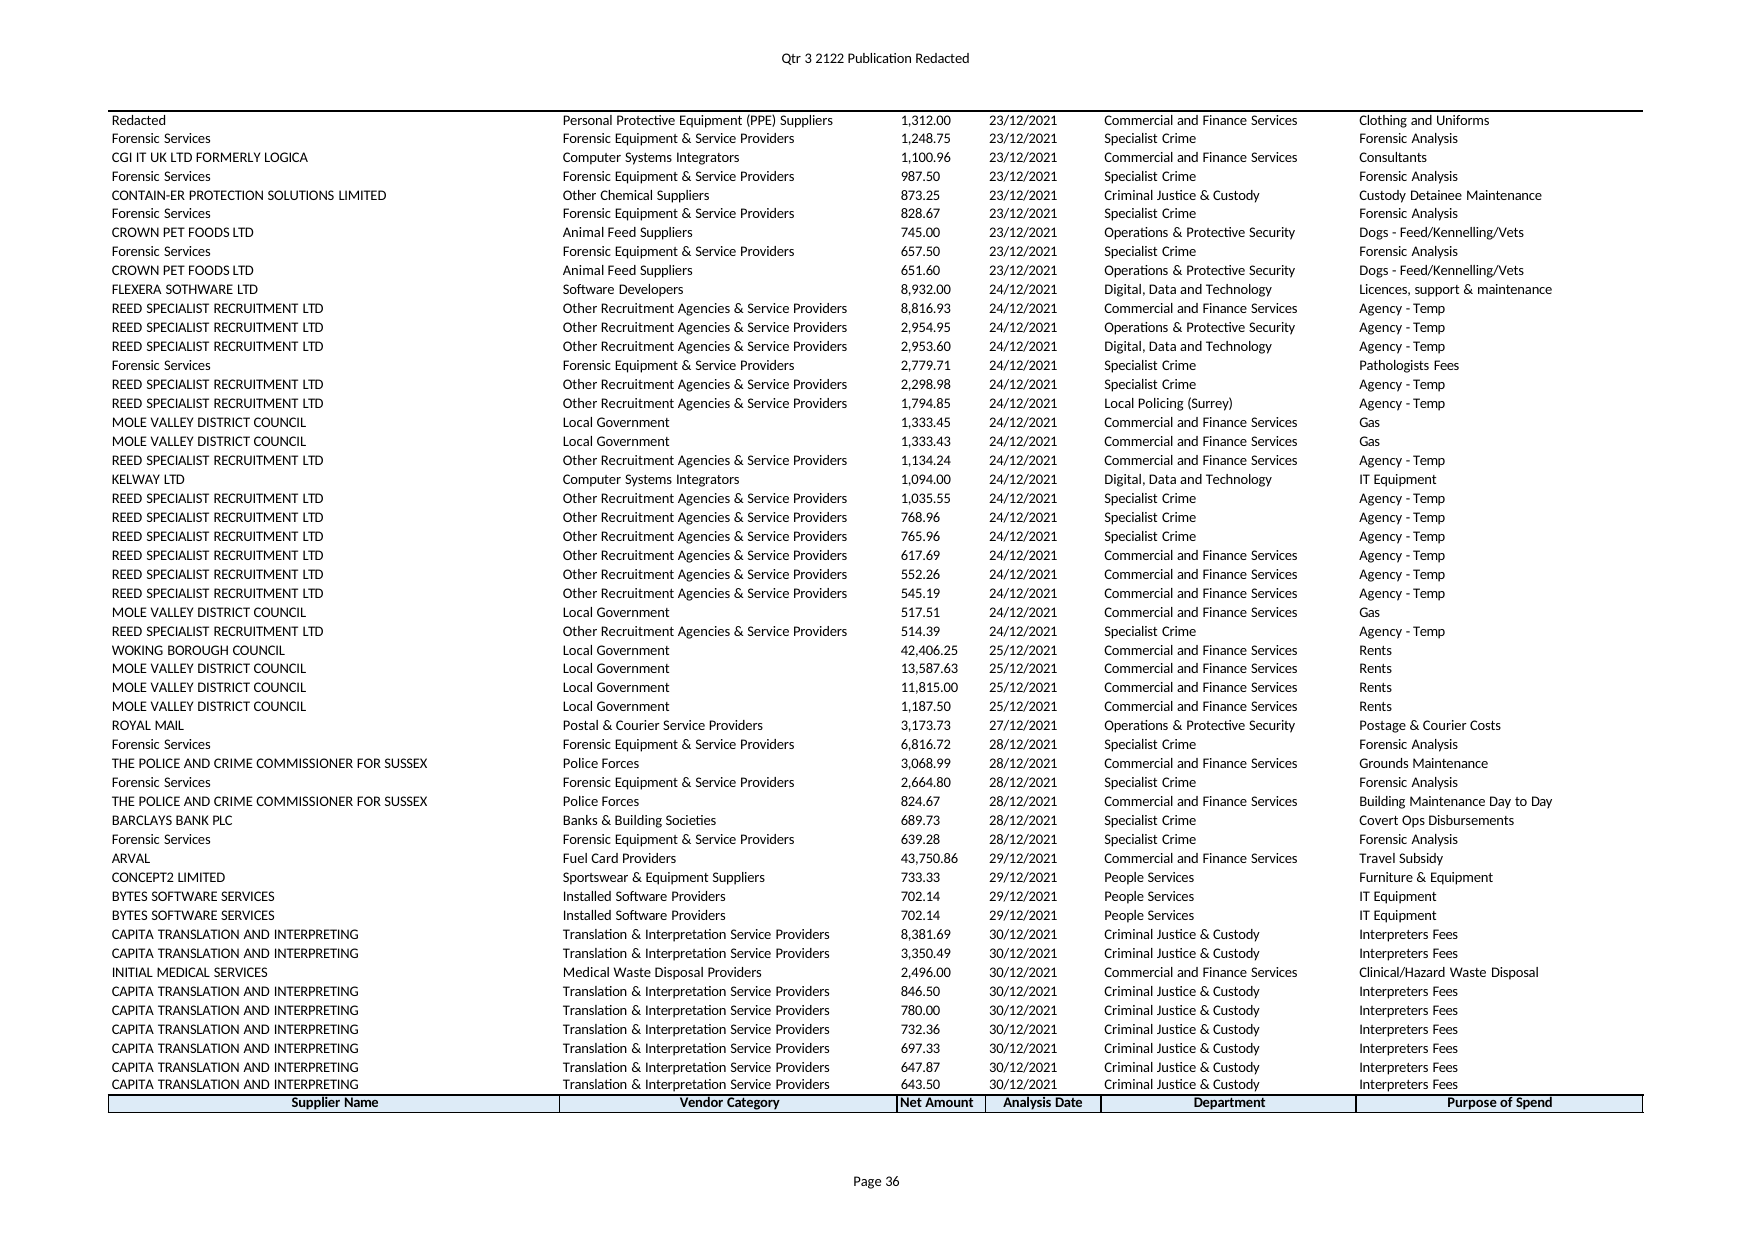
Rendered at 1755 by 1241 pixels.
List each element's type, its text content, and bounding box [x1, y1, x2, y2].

table_cell REED SPECIALIST RECRUITMENT LTD [108, 490, 559, 509]
table_cell 639.28 [897, 831, 985, 850]
table_cell 1,333.45 [897, 414, 985, 433]
table_cell Local Government [559, 604, 897, 622]
table_cell Specialist Crime [1101, 376, 1356, 395]
table_cell 23/12/2021 [985, 112, 1101, 129]
table_cell Local Government [559, 679, 897, 698]
table_cell CAPITA TRANSLATION AND INTERPRETING [108, 1078, 559, 1094]
table_cell Software Developers [559, 281, 897, 300]
table_cell Rents [1356, 660, 1643, 679]
table_cell Specialist Crime [1101, 623, 1356, 641]
table_cell 28/12/2021 [985, 774, 1101, 793]
table_cell Specialist Crime [1101, 831, 1356, 850]
table_cell CAPITA TRANSLATION AND INTERPRETING [108, 926, 559, 945]
table_cell 2,954.95 [897, 319, 985, 338]
table_cell Forensic Equipment & Service Providers [559, 168, 897, 186]
table_cell Agency - Temp [1356, 376, 1643, 395]
table_cell 8,932.00 [897, 281, 985, 300]
table_cell Travel Subsidy [1356, 850, 1643, 869]
table_cell 828.67 [897, 205, 985, 224]
table_cell Pathologists Fees [1356, 357, 1643, 376]
table_cell 1,094.00 [897, 471, 985, 490]
table_cell REED SPECIALIST RECRUITMENT LTD [108, 509, 559, 528]
table_cell Specialist Crime [1101, 509, 1356, 528]
table_cell Agency - Temp [1356, 547, 1643, 566]
table_cell Interpreters Fees [1356, 1078, 1643, 1094]
table_cell 25/12/2021 [985, 641, 1101, 660]
table_cell Local Government [559, 414, 897, 433]
table_cell INITIAL MEDICAL SERVICES [108, 964, 559, 983]
table_cell Interpreters Fees [1356, 945, 1643, 964]
table_cell 29/12/2021 [985, 888, 1101, 907]
table_header Vendor Category [560, 1096, 896, 1112]
table_cell Criminal Justice & Custody [1101, 926, 1356, 945]
table_cell 29/12/2021 [985, 869, 1101, 888]
table_cell Specialist Crime [1101, 528, 1356, 547]
table_cell Postal & Courier Service Providers [559, 717, 897, 736]
table_cell 28/12/2021 [985, 831, 1101, 850]
table_cell Commercial and Finance Services [1101, 679, 1356, 698]
table_cell Agency - Temp [1356, 528, 1643, 547]
table_cell 1,187.50 [897, 698, 985, 717]
table_cell Police Forces [559, 793, 897, 812]
table_cell 23/12/2021 [985, 205, 1101, 224]
table_cell REED SPECIALIST RECRUITMENT LTD [108, 623, 559, 641]
table_cell 1,333.43 [897, 433, 985, 452]
table_cell Agency - Temp [1356, 338, 1643, 357]
table_cell Agency - Temp [1356, 490, 1643, 509]
table_cell Forensic Services [108, 168, 559, 186]
table_cell 1,794.85 [897, 395, 985, 414]
table_cell REED SPECIALIST RECRUITMENT LTD [108, 338, 559, 357]
table_cell 24/12/2021 [985, 547, 1101, 566]
table_cell Other Recruitment Agencies & Service Providers [559, 376, 897, 395]
table_cell Forensic Services [108, 736, 559, 755]
table_cell Commercial and Finance Services [1101, 641, 1356, 660]
table_cell 28/12/2021 [985, 793, 1101, 812]
table_cell REED SPECIALIST RECRUITMENT LTD [108, 566, 559, 584]
table_cell REED SPECIALIST RECRUITMENT LTD [108, 300, 559, 319]
table_cell 24/12/2021 [985, 357, 1101, 376]
table_cell CAPITA TRANSLATION AND INTERPRETING [108, 1059, 559, 1077]
table_cell Other Recruitment Agencies & Service Providers [559, 566, 897, 584]
table_cell Rents [1356, 698, 1643, 717]
table_cell 24/12/2021 [985, 300, 1101, 319]
table_cell People Services [1101, 907, 1356, 926]
table_cell CAPITA TRANSLATION AND INTERPRETING [108, 983, 559, 1002]
table_cell 697.33 [897, 1040, 985, 1058]
table_cell Agency - Temp [1356, 319, 1643, 338]
table_cell CAPITA TRANSLATION AND INTERPRETING [108, 1021, 559, 1039]
table_cell 29/12/2021 [985, 850, 1101, 869]
table_header Net Amount [898, 1096, 985, 1112]
table_cell Installed Software Providers [559, 888, 897, 907]
table_cell 733.33 [897, 869, 985, 888]
table_cell Other Recruitment Agencies & Service Providers [559, 490, 897, 509]
table_cell 23/12/2021 [985, 224, 1101, 243]
table_cell CAPITA TRANSLATION AND INTERPRETING [108, 945, 559, 964]
table_cell REED SPECIALIST RECRUITMENT LTD [108, 452, 559, 471]
table_cell Criminal Justice & Custody [1101, 945, 1356, 964]
table_cell Forensic Services [108, 831, 559, 850]
table_cell 8,381.69 [897, 926, 985, 945]
table_cell Agency - Temp [1356, 623, 1643, 641]
table_cell 643.50 [897, 1078, 985, 1094]
table_cell 30/12/2021 [985, 1059, 1101, 1077]
table_cell Local Government [559, 660, 897, 679]
table_cell Commercial and Finance Services [1101, 433, 1356, 452]
table_cell Dogs - Feed/Kennelling/Vets [1356, 262, 1643, 281]
table_cell Furniture & Equipment [1356, 869, 1643, 888]
table_cell Other Recruitment Agencies & Service Providers [559, 300, 897, 319]
table_cell Translation & Interpretation Service Providers [559, 1021, 897, 1039]
table_cell Agency - Temp [1356, 452, 1643, 471]
table_cell 24/12/2021 [985, 376, 1101, 395]
table_cell Specialist Crime [1101, 490, 1356, 509]
table_cell 27/12/2021 [985, 717, 1101, 736]
table_cell 617.69 [897, 547, 985, 566]
table_cell Interpreters Fees [1356, 1021, 1643, 1039]
table_cell 651.60 [897, 262, 985, 281]
table_cell Agency - Temp [1356, 300, 1643, 319]
table_cell 23/12/2021 [985, 130, 1101, 148]
table_cell Other Recruitment Agencies & Service Providers [559, 395, 897, 414]
table_cell Commercial and Finance Services [1101, 755, 1356, 774]
table_cell 3,068.99 [897, 755, 985, 774]
table_cell Gas [1356, 414, 1643, 433]
table_cell REED SPECIALIST RECRUITMENT LTD [108, 547, 559, 566]
table_cell Criminal Justice & Custody [1101, 1040, 1356, 1058]
table_cell Interpreters Fees [1356, 1059, 1643, 1077]
table_cell REED SPECIALIST RECRUITMENT LTD [108, 528, 559, 547]
table_cell IT Equipment [1356, 907, 1643, 926]
table_cell Specialist Crime [1101, 243, 1356, 262]
table_cell 24/12/2021 [985, 528, 1101, 547]
table_cell Forensic Analysis [1356, 736, 1643, 755]
table_cell BYTES SOFTWARE SERVICES [108, 888, 559, 907]
table_cell Other Recruitment Agencies & Service Providers [559, 319, 897, 338]
table_cell ROYAL MAIL [108, 717, 559, 736]
table_cell Commercial and Finance Services [1101, 660, 1356, 679]
table_cell Commercial and Finance Services [1101, 547, 1356, 566]
table_cell Digital, Data and Technology [1101, 338, 1356, 357]
table_cell Operations & Protective Security [1101, 262, 1356, 281]
table_cell 24/12/2021 [985, 433, 1101, 452]
table_cell Criminal Justice & Custody [1101, 1078, 1356, 1094]
table_cell MOLE VALLEY DISTRICT COUNCIL [108, 414, 559, 433]
table_cell BARCLAYS BANK PLC [108, 812, 559, 831]
table_cell Clinical/Hazard Waste Disposal [1356, 964, 1643, 983]
table_cell Forensic Services [108, 774, 559, 793]
table_cell People Services [1101, 888, 1356, 907]
table_cell 2,298.98 [897, 376, 985, 395]
table_cell Criminal Justice & Custody [1101, 1059, 1356, 1077]
table_cell 24/12/2021 [985, 585, 1101, 603]
table_cell Operations & Protective Security [1101, 717, 1356, 736]
table_cell Digital, Data and Technology [1101, 471, 1356, 490]
table_cell 42,406.25 [897, 641, 985, 660]
table_cell 2,664.80 [897, 774, 985, 793]
table_cell Animal Feed Suppliers [559, 262, 897, 281]
table_cell 24/12/2021 [985, 319, 1101, 338]
table_cell Translation & Interpretation Service Providers [559, 926, 897, 945]
table_cell Covert Ops Disbursements [1356, 812, 1643, 831]
table_cell Commercial and Finance Services [1101, 604, 1356, 622]
table_cell Forensic Analysis [1356, 168, 1643, 186]
table_cell Custody Detainee Maintenance [1356, 186, 1643, 205]
table_cell 745.00 [897, 224, 985, 243]
table_header Department [1102, 1096, 1355, 1112]
table_cell 23/12/2021 [985, 149, 1101, 167]
table_cell REED SPECIALIST RECRUITMENT LTD [108, 585, 559, 603]
table_cell 30/12/2021 [985, 964, 1101, 983]
table_cell Forensic Equipment & Service Providers [559, 205, 897, 224]
table_cell Specialist Crime [1101, 130, 1356, 148]
table_cell Forensic Equipment & Service Providers [559, 736, 897, 755]
table_cell 30/12/2021 [985, 983, 1101, 1002]
table_cell 647.87 [897, 1059, 985, 1077]
table_cell Interpreters Fees [1356, 1040, 1643, 1058]
table_cell CAPITA TRANSLATION AND INTERPRETING [108, 1040, 559, 1058]
table_cell Medical Waste Disposal Providers [559, 964, 897, 983]
table_cell Interpreters Fees [1356, 1002, 1643, 1021]
table_cell Dogs - Feed/Kennelling/Vets [1356, 224, 1643, 243]
table_cell Forensic Equipment & Service Providers [559, 357, 897, 376]
table_cell Interpreters Fees [1356, 983, 1643, 1002]
table_header Analysis Date [986, 1096, 1100, 1112]
table_cell 768.96 [897, 509, 985, 528]
table_cell 23/12/2021 [985, 243, 1101, 262]
table_cell Clothing and Uniforms [1356, 112, 1643, 129]
table_cell Agency - Temp [1356, 585, 1643, 603]
table_cell THE POLICE AND CRIME COMMISSIONER FOR SUSSEX [108, 755, 559, 774]
table_cell 30/12/2021 [985, 926, 1101, 945]
table_cell MOLE VALLEY DISTRICT COUNCIL [108, 698, 559, 717]
table_cell Agency - Temp [1356, 566, 1643, 584]
table_cell 1,100.96 [897, 149, 985, 167]
table_cell 25/12/2021 [985, 679, 1101, 698]
table_cell Forensic Analysis [1356, 243, 1643, 262]
table_cell 8,816.93 [897, 300, 985, 319]
table_cell Operations & Protective Security [1101, 319, 1356, 338]
table_cell Banks & Building Societies [559, 812, 897, 831]
table_cell Commercial and Finance Services [1101, 112, 1356, 129]
table_cell 24/12/2021 [985, 566, 1101, 584]
table_cell Other Recruitment Agencies & Service Providers [559, 547, 897, 566]
table_cell Other Recruitment Agencies & Service Providers [559, 338, 897, 357]
table_cell Redacted [108, 112, 559, 129]
table_cell 987.50 [897, 168, 985, 186]
table_cell Commercial and Finance Services [1101, 850, 1356, 869]
table_cell Translation & Interpretation Service Providers [559, 983, 897, 1002]
table_cell 824.67 [897, 793, 985, 812]
table_cell Forensic Analysis [1356, 130, 1643, 148]
table_cell Building Maintenance Day to Day [1356, 793, 1643, 812]
table_cell Other Recruitment Agencies & Service Providers [559, 452, 897, 471]
table_cell 1,312.00 [897, 112, 985, 129]
table_cell Forensic Equipment & Service Providers [559, 774, 897, 793]
table_cell Rents [1356, 641, 1643, 660]
table_cell Commercial and Finance Services [1101, 149, 1356, 167]
table_cell 702.14 [897, 907, 985, 926]
table_cell 3,173.73 [897, 717, 985, 736]
table_cell 780.00 [897, 1002, 985, 1021]
table_cell 28/12/2021 [985, 755, 1101, 774]
table_cell BYTES SOFTWARE SERVICES [108, 907, 559, 926]
table_cell 1,134.24 [897, 452, 985, 471]
table_cell 23/12/2021 [985, 168, 1101, 186]
table_cell Commercial and Finance Services [1101, 793, 1356, 812]
table_cell Gas [1356, 433, 1643, 452]
table_cell 552.26 [897, 566, 985, 584]
table_cell Forensic Equipment & Service Providers [559, 831, 897, 850]
table_cell 25/12/2021 [985, 698, 1101, 717]
table_cell Commercial and Finance Services [1101, 698, 1356, 717]
table_cell 24/12/2021 [985, 338, 1101, 357]
table_cell Other Recruitment Agencies & Service Providers [559, 585, 897, 603]
table_cell Commercial and Finance Services [1101, 964, 1356, 983]
table_cell REED SPECIALIST RECRUITMENT LTD [108, 376, 559, 395]
table_cell REED SPECIALIST RECRUITMENT LTD [108, 395, 559, 414]
table_cell Grounds Maintenance [1356, 755, 1643, 774]
table_cell 1,248.75 [897, 130, 985, 148]
table_cell Installed Software Providers [559, 907, 897, 926]
table_cell Postage & Courier Costs [1356, 717, 1643, 736]
table_cell 765.96 [897, 528, 985, 547]
table_cell 689.73 [897, 812, 985, 831]
table_cell Forensic Analysis [1356, 205, 1643, 224]
table_cell 28/12/2021 [985, 736, 1101, 755]
table_cell 24/12/2021 [985, 604, 1101, 622]
table_cell Forensic Analysis [1356, 831, 1643, 850]
table_cell WOKING BOROUGH COUNCIL [108, 641, 559, 660]
table_cell 23/12/2021 [985, 186, 1101, 205]
table_cell MOLE VALLEY DISTRICT COUNCIL [108, 679, 559, 698]
table_cell Commercial and Finance Services [1101, 414, 1356, 433]
table_cell Licences, support & maintenance [1356, 281, 1643, 300]
table_cell Sportswear & Equipment Suppliers [559, 869, 897, 888]
table_cell ARVAL [108, 850, 559, 869]
table_cell 11,815.00 [897, 679, 985, 698]
table_cell Other Recruitment Agencies & Service Providers [559, 528, 897, 547]
table_cell 702.14 [897, 888, 985, 907]
table_cell Local Policing (Surrey) [1101, 395, 1356, 414]
table_cell Translation & Interpretation Service Providers [559, 1002, 897, 1021]
table_cell 1,035.55 [897, 490, 985, 509]
table_cell Agency - Temp [1356, 509, 1643, 528]
table_cell MOLE VALLEY DISTRICT COUNCIL [108, 660, 559, 679]
table_cell Other Chemical Suppliers [559, 186, 897, 205]
table_cell 30/12/2021 [985, 945, 1101, 964]
table_cell Personal Protective Equipment (PPE) Suppliers [559, 112, 897, 129]
table_cell 24/12/2021 [985, 509, 1101, 528]
table_cell 3,350.49 [897, 945, 985, 964]
table_cell 30/12/2021 [985, 1002, 1101, 1021]
table_cell MOLE VALLEY DISTRICT COUNCIL [108, 604, 559, 622]
table_cell MOLE VALLEY DISTRICT COUNCIL [108, 433, 559, 452]
table_cell Forensic Equipment & Service Providers [559, 243, 897, 262]
table_cell CONTAIN-ER PROTECTION SOLUTIONS LIMITED [108, 186, 559, 205]
table_cell 514.39 [897, 623, 985, 641]
table_cell Translation & Interpretation Service Providers [559, 945, 897, 964]
table_cell Local Government [559, 698, 897, 717]
table_cell FLEXERA SOTHWARE LTD [108, 281, 559, 300]
table_cell Gas [1356, 604, 1643, 622]
table_cell Specialist Crime [1101, 168, 1356, 186]
table_cell Translation & Interpretation Service Providers [559, 1059, 897, 1077]
table_cell IT Equipment [1356, 888, 1643, 907]
table_cell Other Recruitment Agencies & Service Providers [559, 509, 897, 528]
table_cell 30/12/2021 [985, 1021, 1101, 1039]
table_cell 25/12/2021 [985, 660, 1101, 679]
table_cell Forensic Equipment & Service Providers [559, 130, 897, 148]
table_cell 24/12/2021 [985, 281, 1101, 300]
table_cell 28/12/2021 [985, 812, 1101, 831]
table_cell 24/12/2021 [985, 452, 1101, 471]
table_cell 873.25 [897, 186, 985, 205]
table_cell Forensic Services [108, 357, 559, 376]
table_cell People Services [1101, 869, 1356, 888]
table_cell Specialist Crime [1101, 736, 1356, 755]
table_cell Forensic Services [108, 130, 559, 148]
table_cell 30/12/2021 [985, 1078, 1101, 1094]
table_cell 24/12/2021 [985, 414, 1101, 433]
table_cell Commercial and Finance Services [1101, 566, 1356, 584]
table_cell 2,779.71 [897, 357, 985, 376]
table_cell 2,953.60 [897, 338, 985, 357]
table_cell Forensic Services [108, 205, 559, 224]
table_cell Specialist Crime [1101, 812, 1356, 831]
table_cell Forensic Analysis [1356, 774, 1643, 793]
table_cell 13,587.63 [897, 660, 985, 679]
table_cell Computer Systems Integrators [559, 471, 897, 490]
table_cell 29/12/2021 [985, 907, 1101, 926]
table_cell 24/12/2021 [985, 623, 1101, 641]
table_cell 657.50 [897, 243, 985, 262]
table_cell 24/12/2021 [985, 395, 1101, 414]
table_cell Criminal Justice & Custody [1101, 1002, 1356, 1021]
table_cell 43,750.86 [897, 850, 985, 869]
table_cell Operations & Protective Security [1101, 224, 1356, 243]
table_cell 30/12/2021 [985, 1040, 1101, 1058]
table_cell CROWN PET FOODS LTD [108, 224, 559, 243]
table_cell 23/12/2021 [985, 262, 1101, 281]
table_cell Commercial and Finance Services [1101, 452, 1356, 471]
table_cell Local Government [559, 641, 897, 660]
table_cell 517.51 [897, 604, 985, 622]
table_cell CROWN PET FOODS LTD [108, 262, 559, 281]
table_cell 6,816.72 [897, 736, 985, 755]
table_cell CONCEPT2 LIMITED [108, 869, 559, 888]
table_cell 732.36 [897, 1021, 985, 1039]
table_header Supplier Name [109, 1096, 559, 1112]
table_cell 24/12/2021 [985, 471, 1101, 490]
table_cell Criminal Justice & Custody [1101, 983, 1356, 1002]
table_cell Local Government [559, 433, 897, 452]
table_cell Specialist Crime [1101, 205, 1356, 224]
table_cell Police Forces [559, 755, 897, 774]
table_cell Computer Systems Integrators [559, 149, 897, 167]
table_cell Criminal Justice & Custody [1101, 1021, 1356, 1039]
table_cell Digital, Data and Technology [1101, 281, 1356, 300]
table_cell REED SPECIALIST RECRUITMENT LTD [108, 319, 559, 338]
table_cell 24/12/2021 [985, 490, 1101, 509]
table_cell 846.50 [897, 983, 985, 1002]
table_cell Commercial and Finance Services [1101, 585, 1356, 603]
table_cell Other Recruitment Agencies & Service Providers [559, 623, 897, 641]
table_cell Animal Feed Suppliers [559, 224, 897, 243]
table_cell Forensic Services [108, 243, 559, 262]
table_cell Consultants [1356, 149, 1643, 167]
table_cell THE POLICE AND CRIME COMMISSIONER FOR SUSSEX [108, 793, 559, 812]
table_cell Specialist Crime [1101, 774, 1356, 793]
table_cell Specialist Crime [1101, 357, 1356, 376]
table_cell CAPITA TRANSLATION AND INTERPRETING [108, 1002, 559, 1021]
table_cell CGI IT UK LTD FORMERLY LOGICA [108, 149, 559, 167]
table_cell Interpreters Fees [1356, 926, 1643, 945]
table_cell 545.19 [897, 585, 985, 603]
table_header Purpose of Spend [1357, 1096, 1642, 1112]
table_cell IT Equipment [1356, 471, 1643, 490]
table_cell Agency - Temp [1356, 395, 1643, 414]
table_cell Translation & Interpretation Service Providers [559, 1078, 897, 1094]
table_cell Fuel Card Providers [559, 850, 897, 869]
table_cell Rents [1356, 679, 1643, 698]
table_cell 2,496.00 [897, 964, 985, 983]
table_cell KELWAY LTD [108, 471, 559, 490]
table_cell Commercial and Finance Services [1101, 300, 1356, 319]
table_cell Translation & Interpretation Service Providers [559, 1040, 897, 1058]
table_cell Criminal Justice & Custody [1101, 186, 1356, 205]
